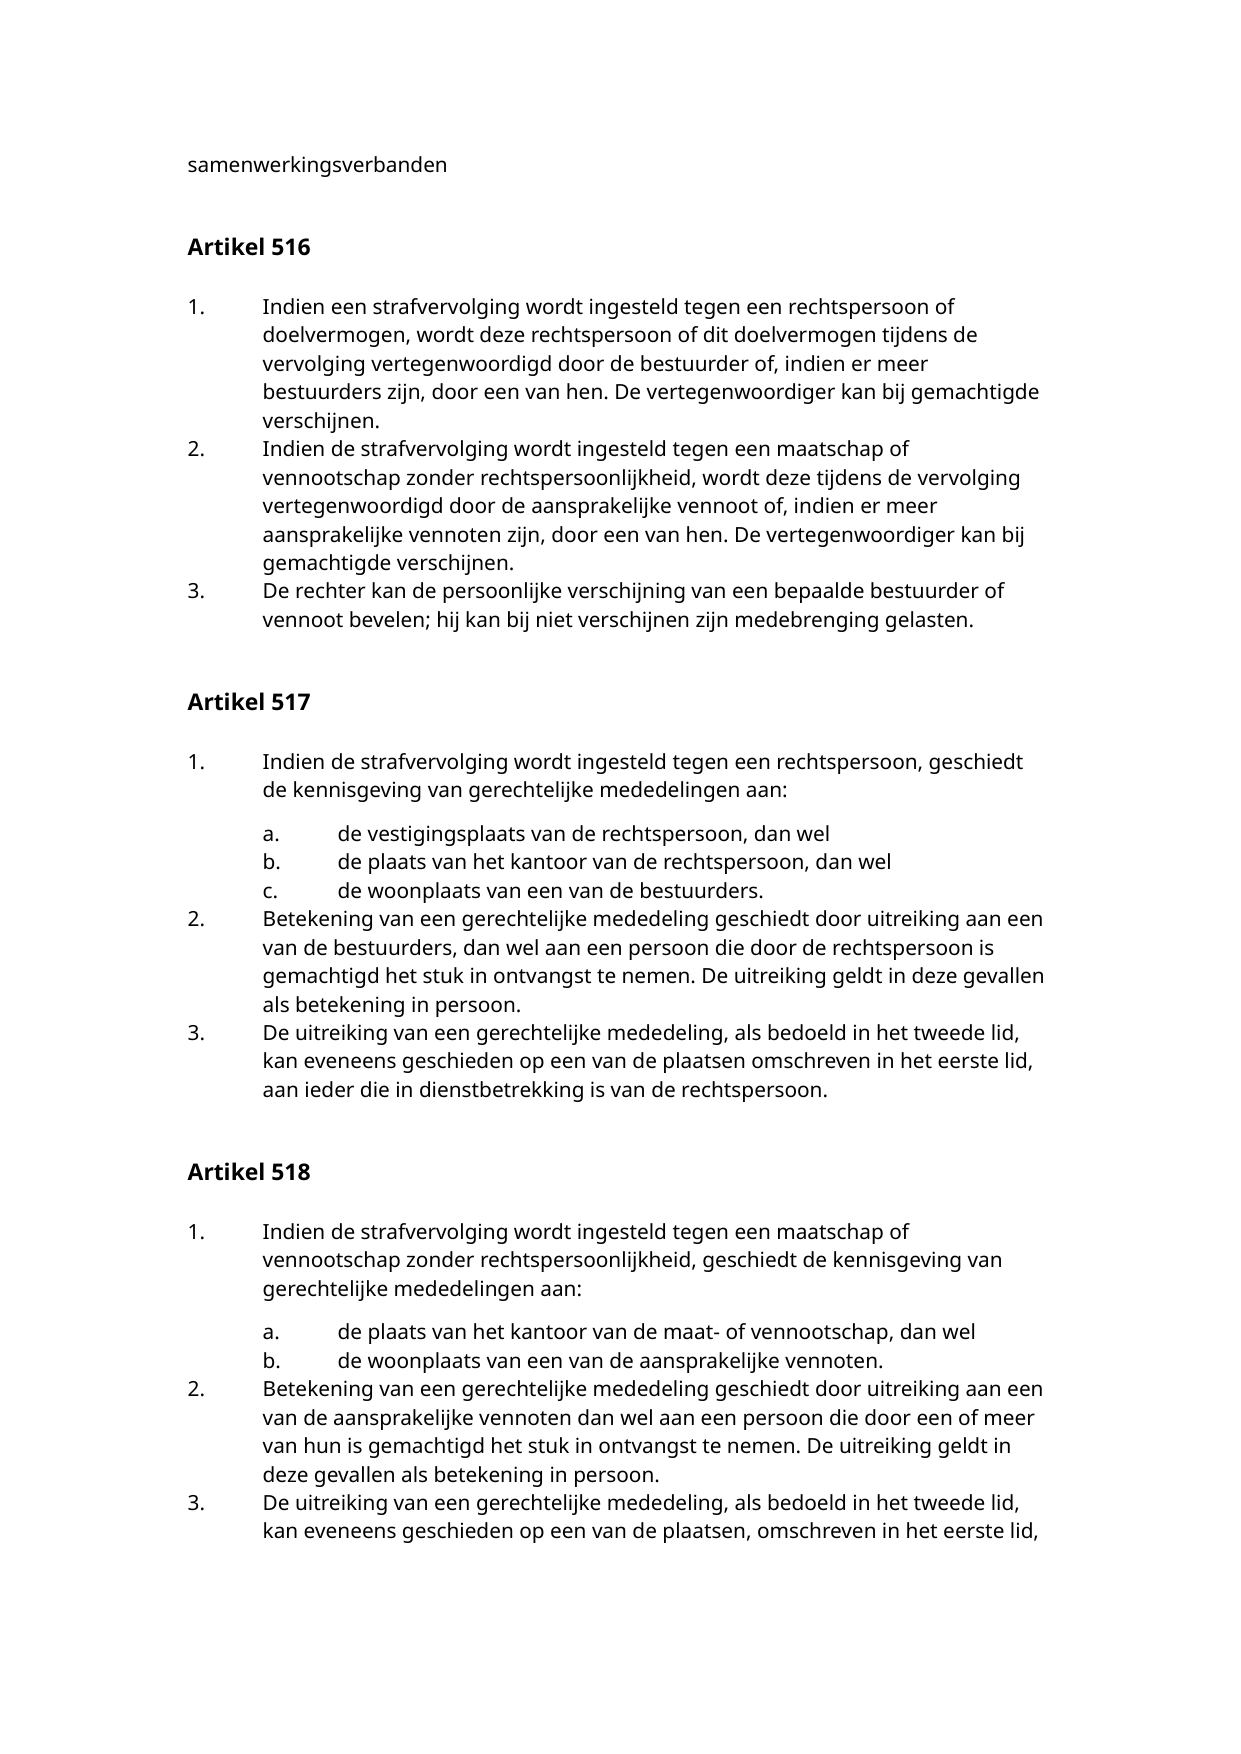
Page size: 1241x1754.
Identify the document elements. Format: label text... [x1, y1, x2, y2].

list de woonplaats van een van de aansprakelijke vennoten. [262, 1346, 1053, 1374]
list de plaats van het kantoor van de maat- of vennootschap, dan wel [262, 1317, 1053, 1346]
list De rechter kan de persoonlijke verschijning van een bepaalde bestuurder of vennoot bevelen; hij kan bij niet verschijnen zijn medebrenging gelasten. [187, 577, 1053, 633]
list Betekening van een gerechtelijke mededeling geschiedt door uitreiking aan een van de aansprakelijke vennoten dan wel aan een persoon die door een of meer van hun is gemachtigd het stuk in ontvangst te nemen. De uitreiking geldt in deze gevallen als betekening in persoon. [187, 1374, 1053, 1488]
subtitle Artikel 516 [187, 231, 1053, 262]
list de woonplaats van een van de bestuurders. [262, 876, 1053, 904]
list Indien de strafvervolging wordt ingesteld tegen een rechtspersoon, geschiedt de kennisgeving van gerechtelijke mededelingen aan: [187, 747, 1053, 804]
list De uitreiking van een gerechtelijke mededeling, als bedoeld in het tweede lid, kan eveneens geschieden op een van de plaatsen, omschreven in het eerste lid, [187, 1488, 1053, 1545]
subtitle Artikel 518 [187, 1156, 1053, 1187]
subtitle Artikel 517 [187, 686, 1053, 717]
subtitle samenwerkingsverbanden [187, 150, 1053, 178]
list de plaats van het kantoor van de rechtspersoon, dan wel [262, 847, 1053, 876]
list De uitreiking van een gerechtelijke mededeling, als bedoeld in het tweede lid, kan eveneens geschieden op een van de plaatsen omschreven in het eerste lid, aan ieder die in dienstbetrekking is van de rechtspersoon. [187, 1018, 1053, 1103]
list Indien een strafvervolging wordt ingesteld tegen een rechtspersoon of doelvermogen, wordt deze rechtspersoon of dit doelvermogen tijdens de vervolging vertegenwoordigd door de bestuurder of, indien er meer bestuurders zijn, door een van hen. De vertegenwoordiger kan bij gemachtigde verschijnen. [187, 292, 1053, 434]
list Indien de strafvervolging wordt ingesteld tegen een maatschap of vennootschap zonder rechtspersoonlijkheid, geschiedt de kennisgeving van gerechtelijke mededelingen aan: [187, 1217, 1053, 1302]
list Betekening van een gerechtelijke mededeling geschiedt door uitreiking aan een van de bestuurders, dan wel aan een persoon die door de rechtspersoon is gemachtigd het stuk in ontvangst te nemen. De uitreiking geldt in deze gevallen als betekening in persoon. [187, 904, 1053, 1018]
list Indien de strafvervolging wordt ingesteld tegen een maatschap of vennootschap zonder rechtspersoonlijkheid, wordt deze tijdens de vervolging vertegenwoordigd door de aansprakelijke vennoot of, indien er meer aansprakelijke vennoten zijn, door een van hen. De vertegenwoordiger kan bij gemachtigde verschijnen. [187, 434, 1053, 577]
list de vestigingsplaats van de rechtspersoon, dan wel [262, 819, 1053, 847]
